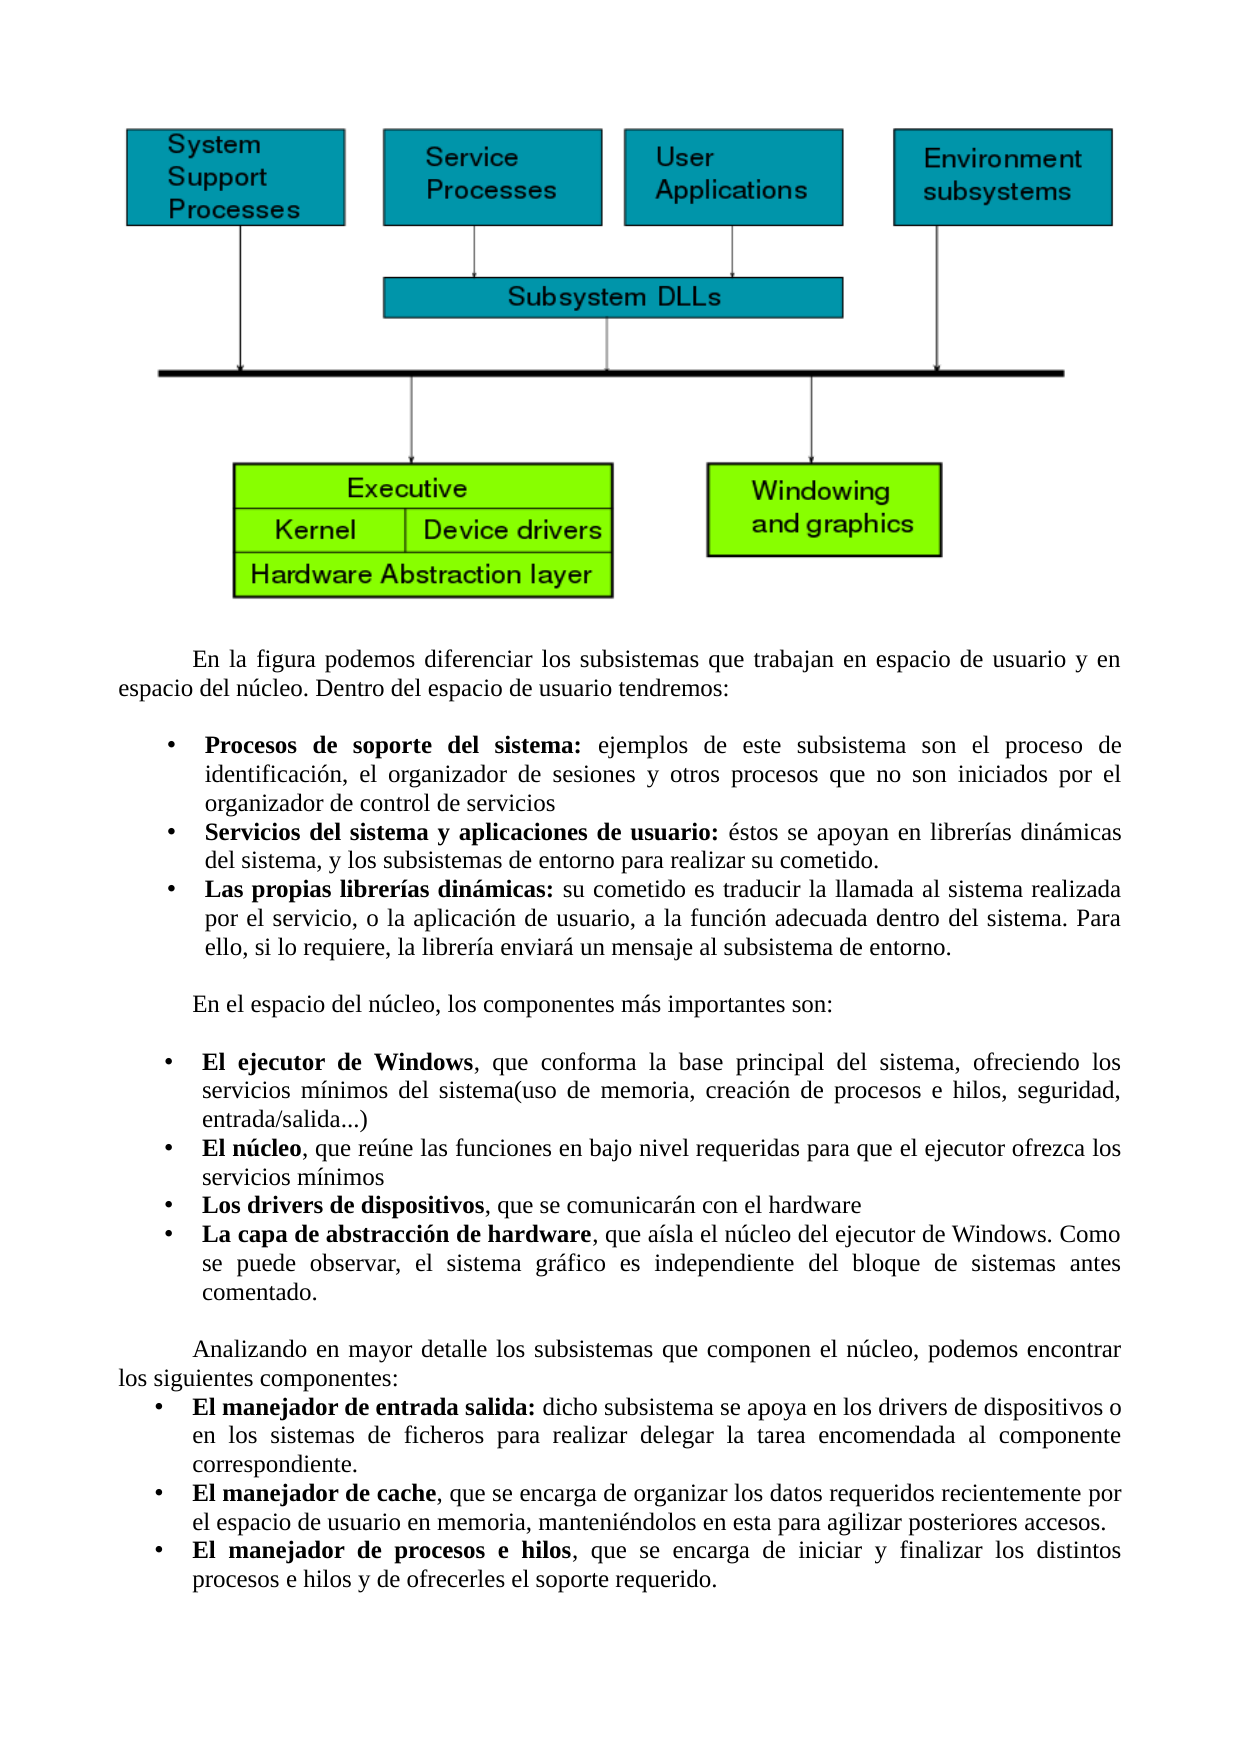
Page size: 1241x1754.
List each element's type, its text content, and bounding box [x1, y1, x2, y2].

list El manejador de cache, que se encarga de organizar los datos requeridos recientemente por el espacio de usuario en memoria, manteniéndolos en esta para agilizar posteriores accesos. [154, 1478, 1122, 1536]
list La capa de abstracción de hardware, que aísla el núcleo del ejecutor de Windows. Como se puede observar, el sistema gráfico es independiente del bloque de sistemas antes comentado. [164, 1219, 1122, 1306]
text En el espacio del núcleo, los componentes más importantes son: [118, 989, 1122, 1018]
list Los drivers de dispositivos, que se comunicarán con el hardware [164, 1191, 1122, 1219]
text Analizando en mayor detalle los subsistemas que componen el núcleo, podemos encontrar los siguientes componentes: [118, 1334, 1122, 1392]
list Procesos de soporte del sistema: ejemplos de este subsistema son el proceso de identificación, el organizador de sesiones y otros procesos que no son iniciados por el organizador de control de servicios [167, 731, 1122, 817]
list El ejecutor de Windows, que conforma la base principal del sistema, ofreciendo los servicios mínimos del sistema(uso de memoria, creación de procesos e hilos, seguridad, entrada/salida...) [164, 1047, 1122, 1133]
list El manejador de procesos e hilos, que se encarga de iniciar y finalizar los distintos procesos e hilos y de ofrecerles el soporte requerido. [154, 1536, 1122, 1593]
list El núcleo, que reúne las funciones en bajo nivel requeridas para que el ejecutor ofrezca los servicios mínimos [164, 1133, 1122, 1191]
text En la figura podemos diferenciar los subsistemas que trabajan en espacio de usuario y en espacio del núcleo. Dentro del espacio de usuario tendremos: [118, 644, 1122, 702]
list Servicios del sistema y aplicaciones de usuario: éstos se apoyan en librerías dinámicas del sistema, y los subsistemas de entorno para realizar su cometido. [167, 817, 1122, 874]
list El manejador de entrada salida: dicho subsistema se apoya en los drivers de dispositivos o en los sistemas de ficheros para realizar delegar la tarea encomendada al componente correspondiente. [154, 1392, 1122, 1478]
picture [118, 118, 1123, 616]
list Las propias librerías dinámicas: su cometido es traducir la llamada al sistema realizada por el servicio, o la aplicación de usuario, a la función adecuada dentro del sistema. Para ello, si lo requiere, la librería enviará un mensaje al subsistema de entorno. [167, 874, 1122, 961]
